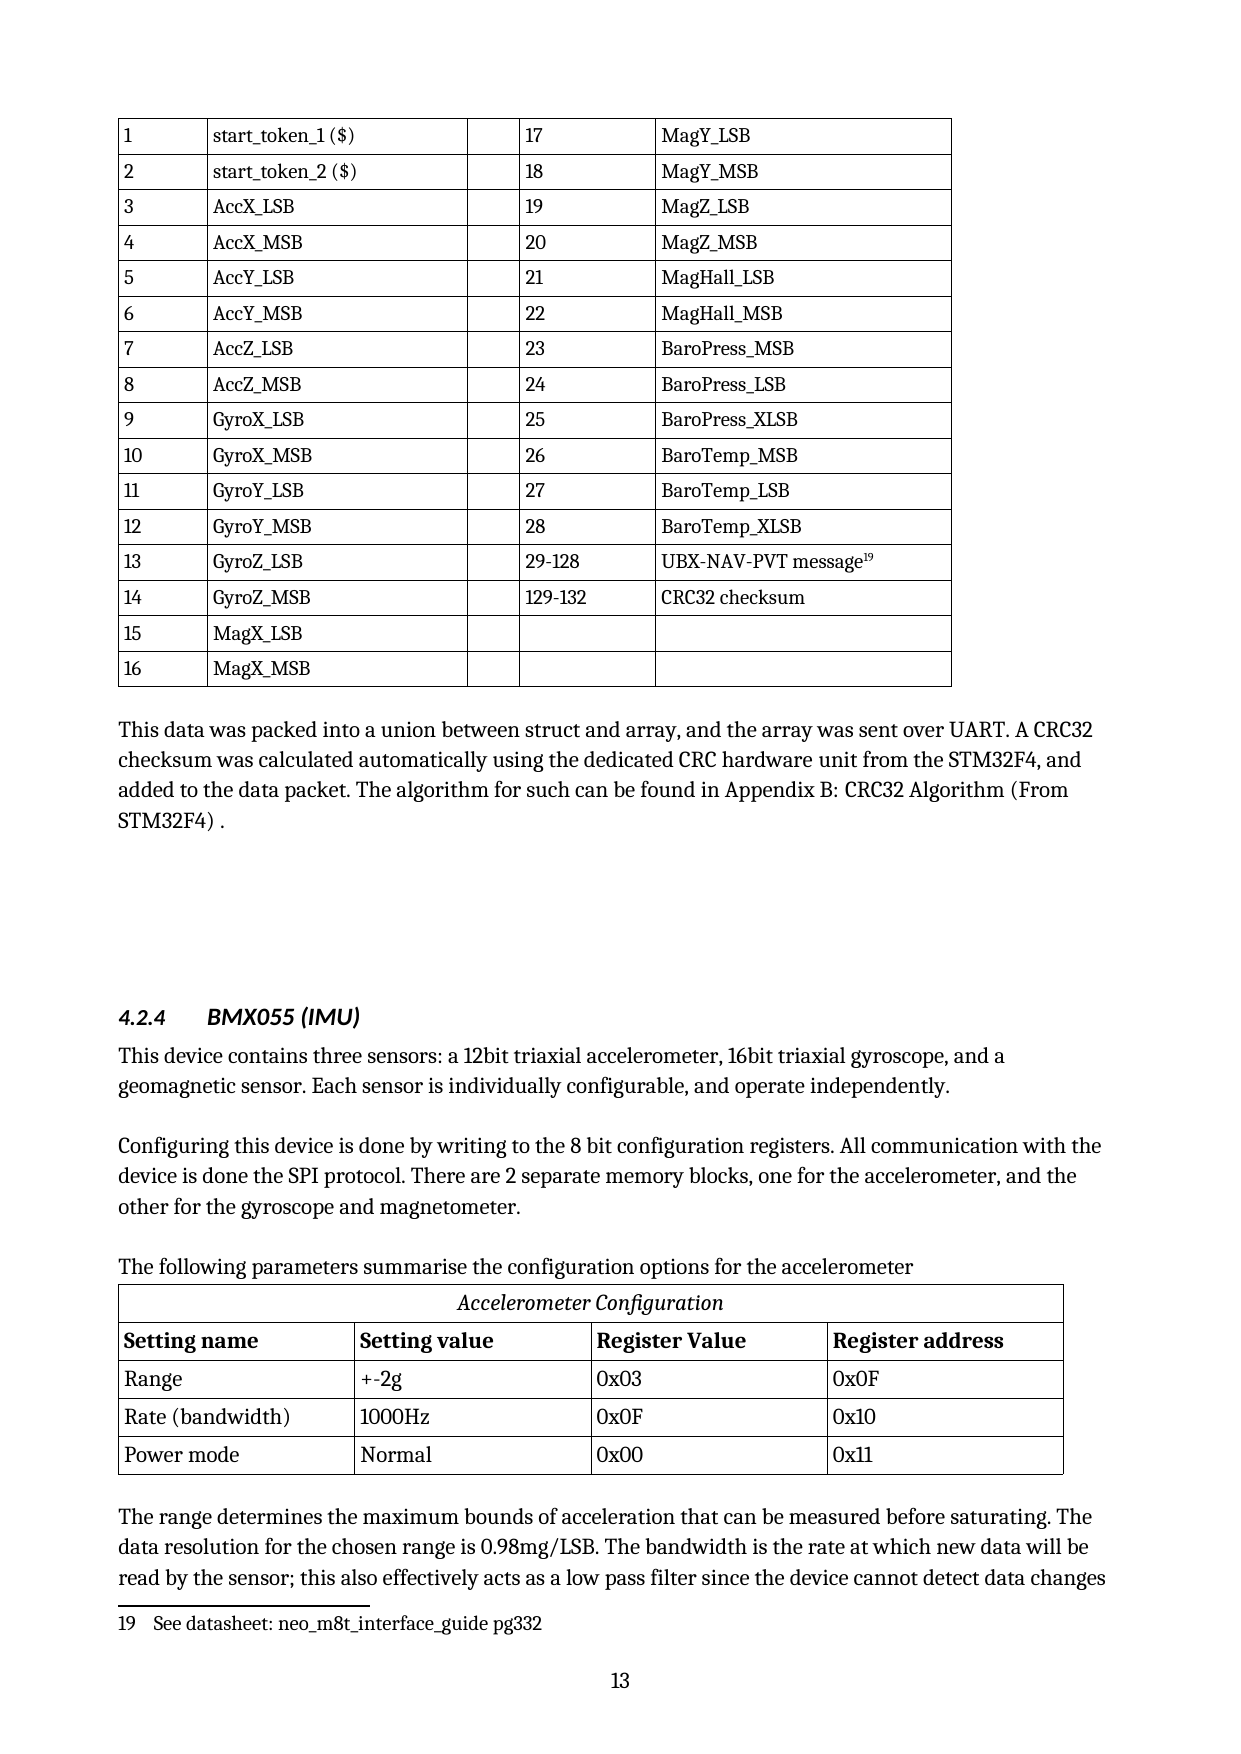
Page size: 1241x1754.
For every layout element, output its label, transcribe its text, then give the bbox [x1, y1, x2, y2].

table_cell [520, 616, 655, 651]
table_cell 25 [520, 403, 655, 438]
text The following parameters summarise the configuration options for the accelerometer [118, 1254, 1122, 1280]
table_cell 18 [520, 155, 655, 189]
text The range determines the maximum bounds of acceleration that can be measured before saturating. The data resolution for the chosen range is 0.98mg/LSB. The bandwidth is the rate at which new data will be read by the sensor; this also effectively acts as a low pass filter since the device cannot detect data changes [118, 1504, 1122, 1591]
table_cell 7 [119, 332, 207, 367]
table_cell 29-128 [520, 545, 655, 580]
table_cell 17 [520, 119, 655, 154]
table_cell MagX_LSB [208, 616, 467, 651]
table_cell 20 [520, 226, 655, 260]
table_header Accelerometer Configuration [119, 1285, 1063, 1322]
table_cell 11 [119, 474, 207, 509]
table_cell AccX_LSB [208, 190, 467, 225]
table_cell 0x03 [592, 1361, 827, 1398]
table_cell 19 [520, 190, 655, 225]
subtitle BMX055 (IMU) [118, 1001, 1122, 1032]
table_cell +-2g [355, 1361, 591, 1398]
table_cell Setting value [355, 1323, 591, 1360]
table_cell MagHall_MSB [656, 297, 951, 331]
table_cell [468, 510, 519, 544]
table_cell 0x0F [592, 1399, 827, 1436]
table_cell 3 [119, 190, 207, 225]
table_cell [468, 261, 519, 296]
table_cell start_token_1 ($) [208, 119, 467, 154]
table_cell 0x10 [828, 1399, 1063, 1436]
table_cell BaroPress_XLSB [656, 403, 951, 438]
table_cell BaroPress_MSB [656, 332, 951, 367]
text Configuring this device is done by writing to the 8 bit configuration registers. All communication with the device is done the SPI protocol. There are 2 separate memory blocks, one for the accelerometer, and the other for the gyroscope and magnetometer. [118, 1133, 1122, 1220]
table_cell [468, 297, 519, 331]
table_cell 5 [119, 261, 207, 296]
table_cell GyroX_MSB [208, 439, 467, 473]
table_cell 10 [119, 439, 207, 473]
table_cell 21 [520, 261, 655, 296]
table_cell GyroX_LSB [208, 403, 467, 438]
table_cell [468, 652, 519, 686]
table_cell MagZ_LSB [656, 190, 951, 225]
table_cell 14 [119, 581, 207, 615]
table_cell UBX-NAV-PVT message [656, 545, 951, 580]
table_cell 12 [119, 510, 207, 544]
text This device contains three sensors: a 12bit triaxial accelerometer, 16bit triaxial gyroscope, and a geomagnetic sensor. Each sensor is individually configurable, and operate independently. [118, 1042, 1122, 1099]
table_cell Power mode [119, 1437, 354, 1474]
table_cell 1 [119, 119, 207, 154]
table_cell 23 [520, 332, 655, 367]
table_cell 1000Hz [355, 1399, 591, 1436]
table_cell 13 [119, 545, 207, 580]
table_cell MagY_MSB [656, 155, 951, 189]
table_cell 24 [520, 368, 655, 402]
table_cell BaroPress_LSB [656, 368, 951, 402]
table_cell BaroTemp_XLSB [656, 510, 951, 544]
table_cell 129-132 [520, 581, 655, 615]
table_cell Register address [828, 1323, 1063, 1360]
table_cell AccZ_MSB [208, 368, 467, 402]
table_cell MagHall_LSB [656, 261, 951, 296]
table_cell 0x11 [828, 1437, 1063, 1474]
table_cell [656, 652, 951, 686]
table_cell 8 [119, 368, 207, 402]
table_cell Normal [355, 1437, 591, 1474]
table_cell 16 [119, 652, 207, 686]
table_cell 9 [119, 403, 207, 438]
table_cell MagZ_MSB [656, 226, 951, 260]
table_cell Setting name [119, 1323, 354, 1360]
table_cell Register Value [592, 1323, 827, 1360]
table_cell Rate (bandwidth) [119, 1399, 354, 1436]
table_cell [468, 616, 519, 651]
table_cell [468, 119, 519, 154]
text This data was packed into a union between struct and array, and the array was sent over UART. A CRC32 checksum was calculated automatically using the dedicated CRC hardware unit from the STM32F4, and added to the data packet. The algorithm for such can be found in Appendix B: CRC32 Algorithm (From STM32F4) . [118, 717, 1122, 834]
table_cell [656, 616, 951, 651]
table_cell [468, 403, 519, 438]
table_cell 4 [119, 226, 207, 260]
table_cell start_token_2 ($) [208, 155, 467, 189]
table_cell [468, 581, 519, 615]
table_cell AccX_MSB [208, 226, 467, 260]
table_cell 22 [520, 297, 655, 331]
table_cell 15 [119, 616, 207, 651]
table_cell 2 [119, 155, 207, 189]
table_cell AccY_MSB [208, 297, 467, 331]
table_cell 27 [520, 474, 655, 509]
table_cell AccY_LSB [208, 261, 467, 296]
table_cell [468, 155, 519, 189]
table_cell [468, 190, 519, 225]
table_cell 26 [520, 439, 655, 473]
table_cell MagX_MSB [208, 652, 467, 686]
table_cell [468, 368, 519, 402]
table_cell [468, 332, 519, 367]
table_cell AccZ_LSB [208, 332, 467, 367]
table_cell BaroTemp_MSB [656, 439, 951, 473]
table_cell [468, 474, 519, 509]
table_cell 28 [520, 510, 655, 544]
table_cell 0x00 [592, 1437, 827, 1474]
table_cell MagY_LSB [656, 119, 951, 154]
table_cell GyroZ_LSB [208, 545, 467, 580]
table_cell 6 [119, 297, 207, 331]
table_cell GyroY_LSB [208, 474, 467, 509]
table_cell Range [119, 1361, 354, 1398]
table_cell CRC32 checksum [656, 581, 951, 615]
table_cell [468, 439, 519, 473]
table_cell [520, 652, 655, 686]
table_cell GyroY_MSB [208, 510, 467, 544]
table_cell BaroTemp_LSB [656, 474, 951, 509]
table_cell [468, 226, 519, 260]
table_cell [468, 545, 519, 580]
table_cell GyroZ_MSB [208, 581, 467, 615]
table_cell 0x0F [828, 1361, 1063, 1398]
